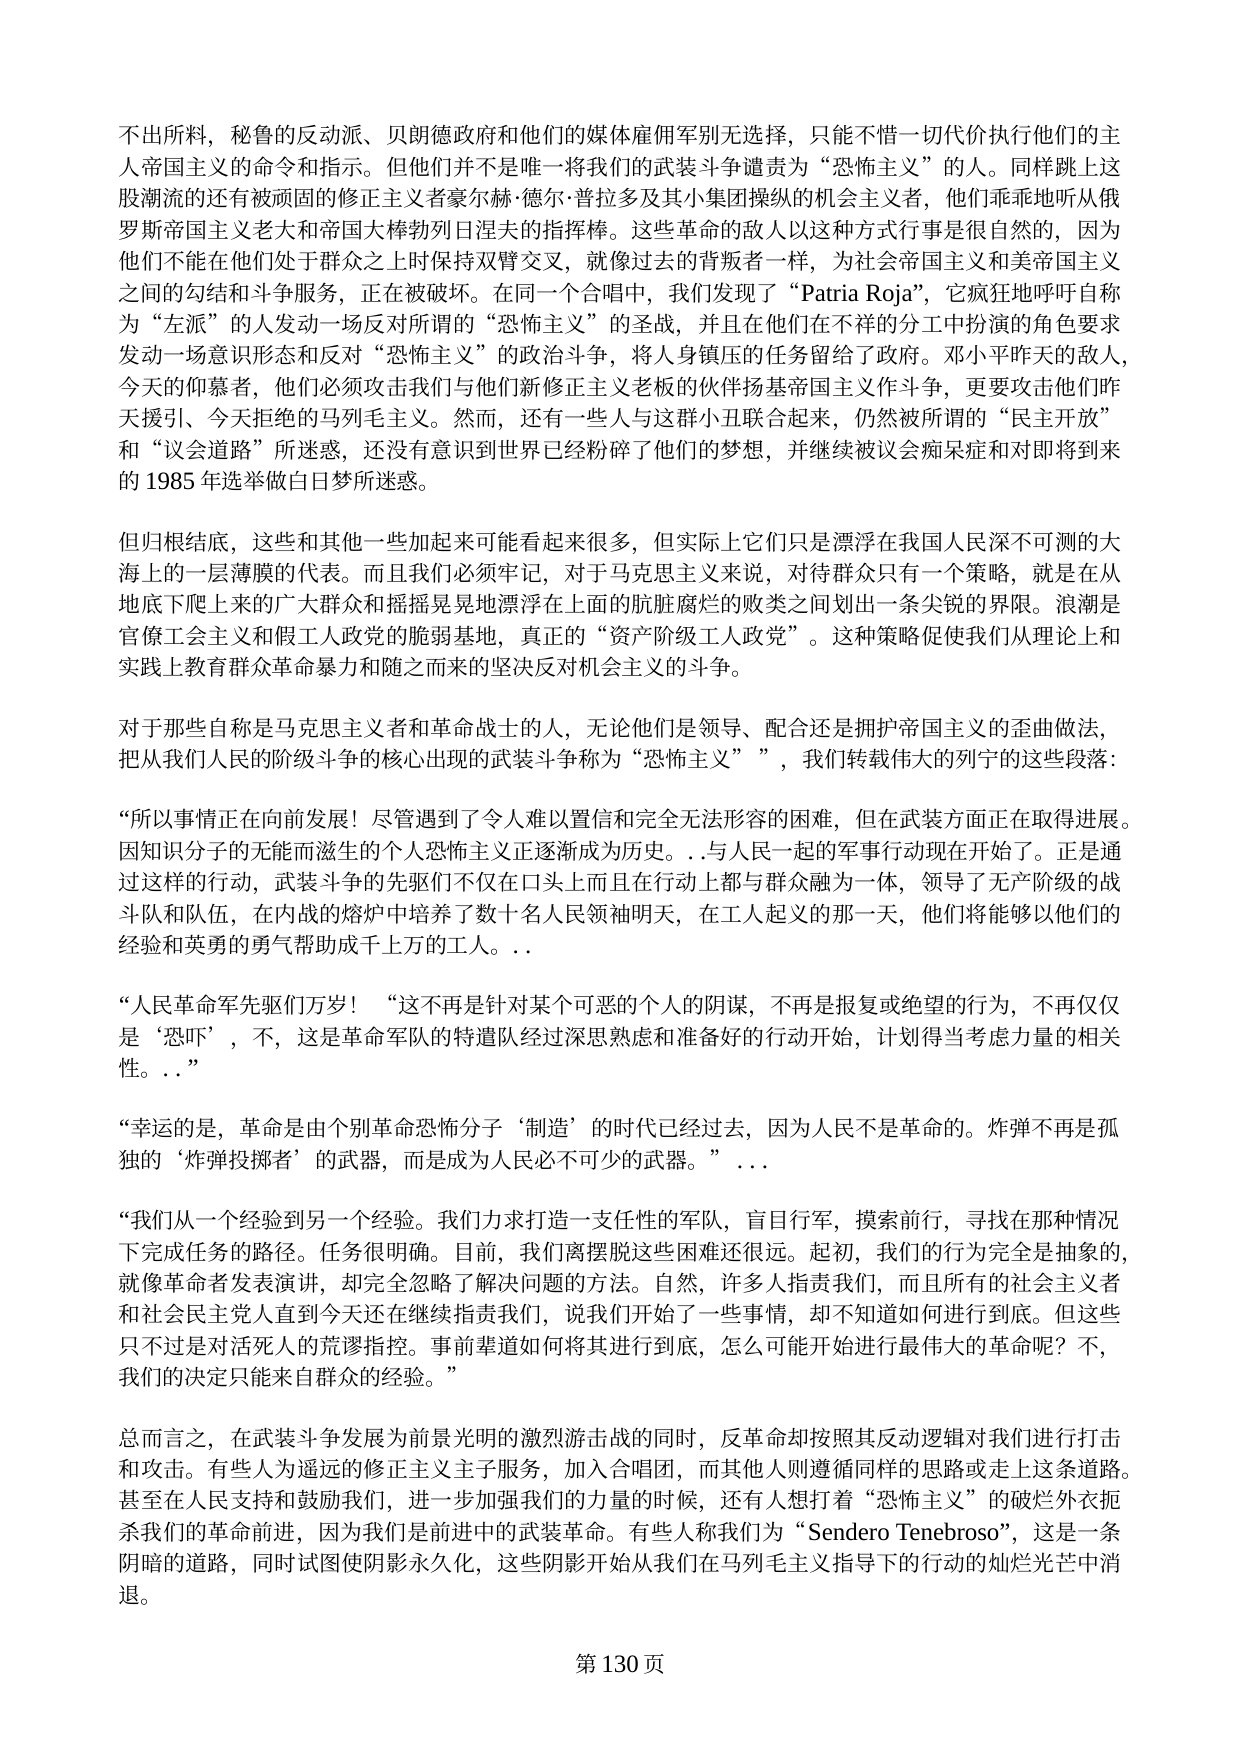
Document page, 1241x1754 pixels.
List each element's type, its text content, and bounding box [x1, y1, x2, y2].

text “我们从一个经验到另一个经验。我们力求打造一支任性的军队，盲目行军，摸索前行，寻找在那种情况下完成任务的路径。任务很明确。目前，我们离摆脱这些困难还很远。起初，我们的行为完全是抽象的，就像革命者发表演讲，却完全忽略了解决问题的方法。自然，许多人指责我们，而且所有的社会主义者和社会民主党人直到今天还在继续指责我们，说我们开始了一些事情，却不知道如何进行到底。但这些只不过是对活死人的荒谬指控。事前辈道如何将其进行到底，怎么可能开始进行最伟大的革命呢？不，我们的决定只能来自群众的经验。” [118, 1203, 1122, 1392]
text “人民革命军先驱们万岁！ “这不再是针对某个可恶的个人的阴谋，不再是报复或绝望的行为，不再仅仅是‘恐吓’，不，这是革命军队的特遣队经过深思熟虑和准备好的行动开始，计划得当考虑力量的相关性。. . ” [118, 988, 1122, 1083]
text 对于那些自称是马克思主义者和革命战士的人，无论他们是领导、配合还是拥护帝国主义的歪曲做法，把从我们人民的阶级斗争的核心出现的武装斗争称为“恐怖主义” ”，我们转载伟大的列宁的这些段落： [118, 711, 1122, 774]
text 不出所料，秘鲁的反动派、贝朗德政府和他们的媒体雇佣军别无选择，只能不惜一切代价执行他们的主人帝国主义的命令和指示。但他们并不是唯一将我们的武装斗争谴责为“恐怖主义”的人。同样跳上这股潮流的还有被顽固的修正主义者豪尔赫·德尔·普拉多及其小集团操纵的机会主义者，他们乖乖地听从俄罗斯帝国主义老大和帝国大棒勃列日涅夫的指挥棒。这些革命的敌人以这种方式行事是很自然的，因为他们不能在他们处于群众之上时保持双臂交叉，就像过去的背叛者一样，为社会帝国主义和美帝国主义之间的勾结和斗争服务，正在被破坏。在同一个合唱中，我们发现了“Patria Roja”，它疯狂地呼吁自称为“左派”的人发动一场反对所谓的“恐怖主义”的圣战，并且在他们在不祥的分工中扮演的角色要求发动一场意识形态和反对“恐怖主义”的政治斗争，将人身镇压的任务留给了政府。邓小平昨天的敌人，今天的仰慕者，他们必须攻击我们与他们新修正主义老板的伙伴扬基帝国主义作斗争，更要攻击他们昨天援引、今天拒绝的马列毛主义。然而，还有一些人与这群小丑联合起来，仍然被所谓的“民主开放”和“议会道路”所迷惑，还没有意识到世界已经粉碎了他们的梦想，并继续被议会痴呆症和对即将到来的1985年选举做白日梦所迷惑。 [118, 118, 1122, 496]
text “幸运的是，革命是由个别革命恐怖分子‘制造’的时代已经过去，因为人民不是革命的。炸弹不再是孤独的‘炸弹投掷者’的武器，而是成为人民必不可少的武器。” . . . [118, 1112, 1122, 1174]
text 总而言之，在武装斗争发展为前景光明的激烈游击战的同时，反革命却按照其反动逻辑对我们进行打击和攻击。有些人为遥远的修正主义主子服务，加入合唱团，而其他人则遵循同样的思路或走上这条道路。甚至在人民支持和鼓励我们，进一步加强我们的力量的时候，还有人想打着“恐怖主义”的破烂外衣扼杀我们的革命前进，因为我们是前进中的武装革命。有些人称我们为“Sendero Tenebroso”，这是一条阴暗的道路，同时试图使阴影永久化，这些阴影开始从我们在马列毛主义指导下的行动的灿烂光芒中消退。 [118, 1421, 1122, 1609]
text 但归根结底，这些和其他一些加起来可能看起来很多，但实际上它们只是漂浮在我国人民深不可测的大海上的一层薄膜的代表。而且我们必须牢记，对于马克思主义来说，对待群众只有一个策略，就是在从地底下爬上来的广大群众和摇摇晃晃地漂浮在上面的肮脏腐烂的败类之间划出一条尖锐的界限。浪潮是官僚工会主义和假工人政党的脆弱基地，真正的“资产阶级工人政党”。这种策略促使我们从理论上和实践上教育群众革命暴力和随之而来的坚决反对机会主义的斗争。 [118, 525, 1122, 682]
text “所以事情正在向前发展！尽管遇到了令人难以置信和完全无法形容的困难，但在武装方面正在取得进展。因知识分子的无能而滋生的个人恐怖主义正逐渐成为历史。. .与人民一起的军事行动现在开始了。正是通过这样的行动，武装斗争的先驱们不仅在口头上而且在行动上都与群众融为一体，领导了无产阶级的战斗队和队伍，在内战的熔炉中培养了数十名人民领袖明天，在工人起义的那一天，他们将能够以他们的经验和英勇的勇气帮助成千上万的工人。. . [118, 802, 1122, 960]
